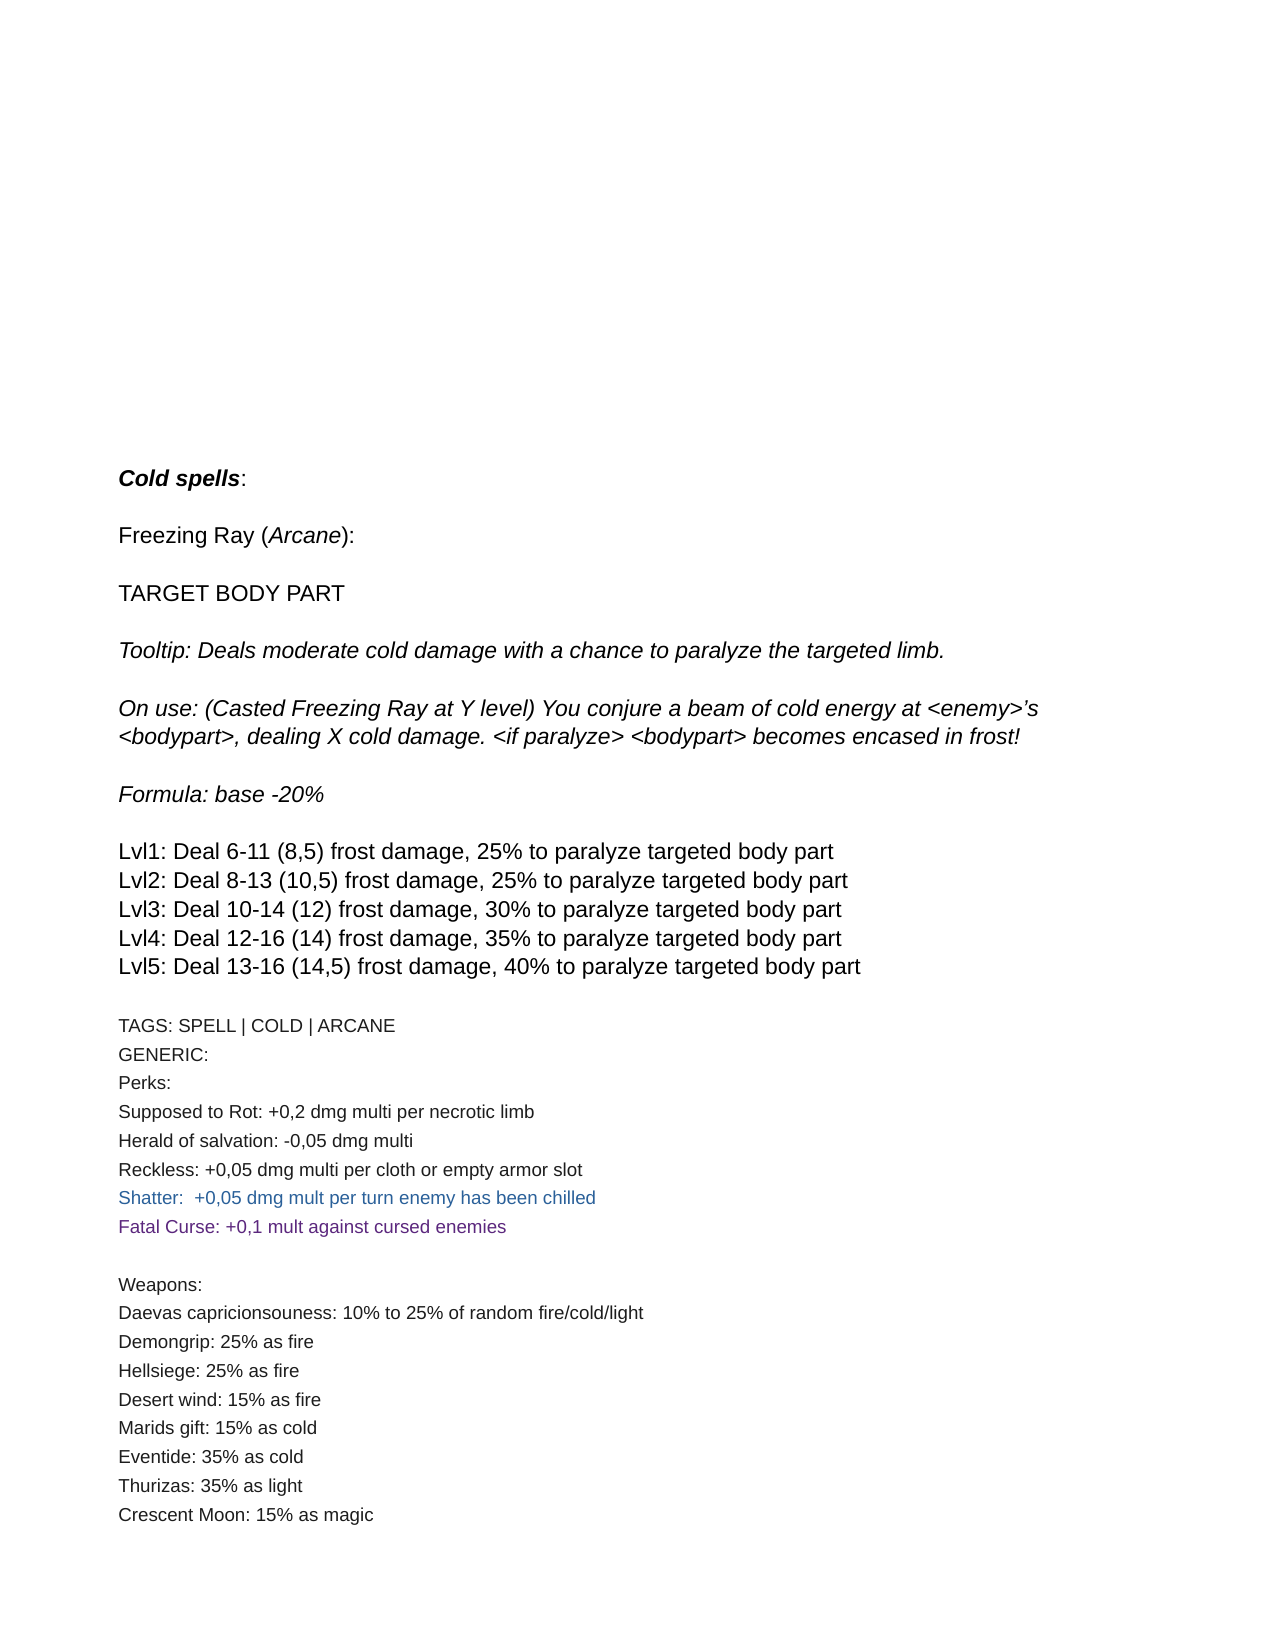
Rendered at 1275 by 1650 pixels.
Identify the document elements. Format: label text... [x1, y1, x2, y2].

text TAGS: SPELL | COLD | ARCANE GENERIC: Perks: [118, 1009, 1157, 1096]
text Herald of salvation: -0,05 dmg multi [118, 1124, 1157, 1153]
text Weapons: [118, 1268, 1157, 1297]
text Demongrip: 25% as fire [118, 1326, 1157, 1354]
text Marids gift: 15% as cold [118, 1412, 1157, 1441]
text Fatal Curse: +0,1 mult against cursed enemies [118, 1211, 1157, 1239]
text Crescent Moon: 15% as magic [118, 1498, 1157, 1527]
text Daevas capricionsouness: 10% to 25% of random fire/cold/light [118, 1297, 1157, 1326]
text Cold spells: Freezing Ray (Arcane): TARGET BODY PART [118, 463, 1157, 636]
text Tooltip: Deals moderate cold damage with a chance to paralyze the targeted limb. On use: (Casted Freezing Ray at Y level) You conjure a beam of cold energy at <enemy>’s <bodypart>, dealing X cold damage. <if paralyze> <bodypart> becomes encased in frost! Formula: base -20% [118, 636, 1157, 808]
text Shatter: +0,05 dmg mult per turn enemy has been chilled [118, 1182, 1157, 1211]
text Supposed to Rot: +0,2 dmg multi per necrotic limb [118, 1096, 1157, 1124]
text Desert wind: 15% as fire [118, 1383, 1157, 1412]
text Hellsiege: 25% as fire [118, 1354, 1157, 1383]
text Lvl1: Deal 6-11 (8,5) frost damage, 25% to paralyze targeted body part Lvl2: Deal 8-13 (10,5) frost damage, 25% to paralyze targeted body part Lvl3: Deal 10-14 (12) frost damage, 30% to paralyze targeted body part Lvl4: Deal 12-16 (14) frost damage, 35% to paralyze targeted body part Lvl5: Deal 13-16 (14,5) frost damage, 40% to paralyze targeted body part [118, 808, 1157, 981]
text Reckless: +0,05 dmg multi per cloth or empty armor slot [118, 1153, 1157, 1182]
text Thurizas: 35% as light [118, 1469, 1157, 1498]
text Eventide: 35% as cold [118, 1441, 1157, 1469]
